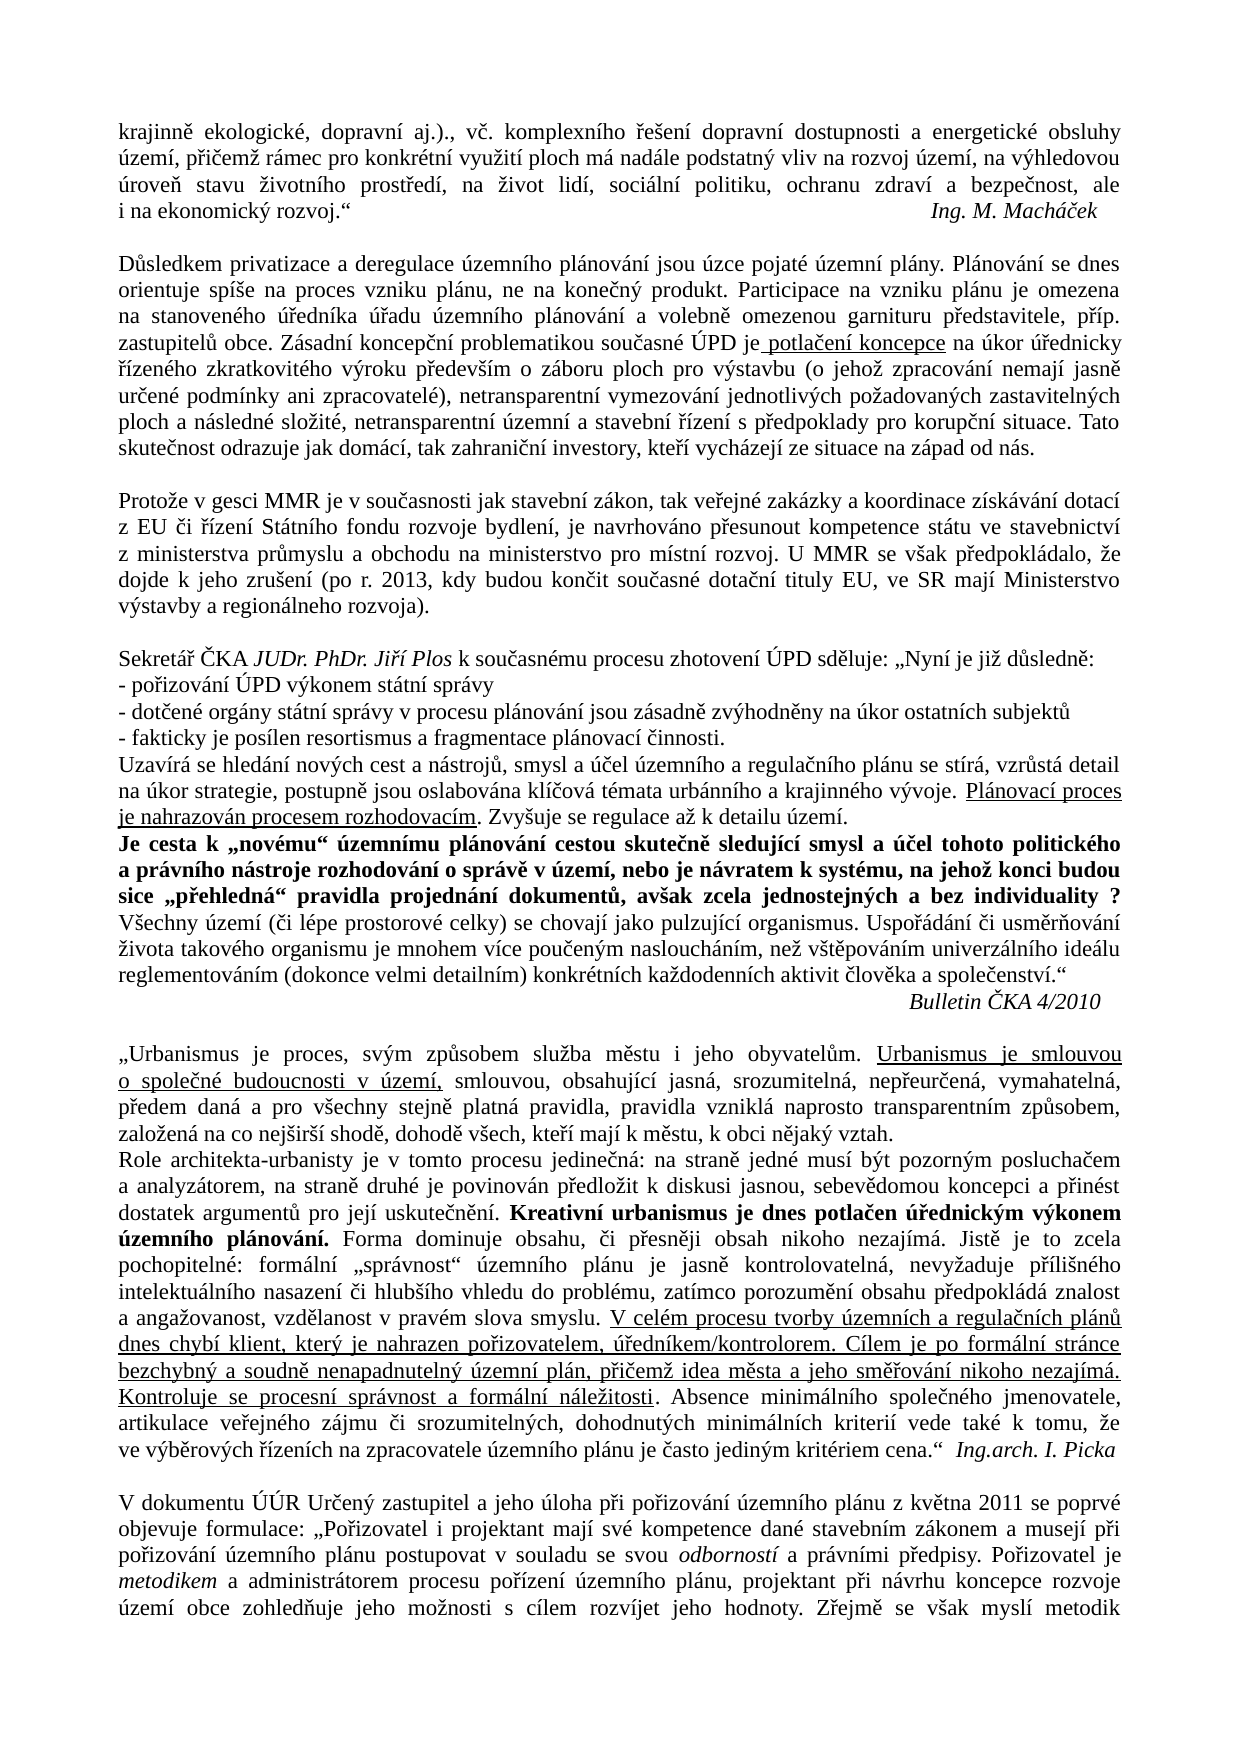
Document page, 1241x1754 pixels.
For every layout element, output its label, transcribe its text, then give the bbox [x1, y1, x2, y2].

text krajinně ekologické, dopravní aj.)., vč. komplexního řešení dopravní dostupnosti a energetické obsluhy území, přičemž rámec pro konkrétní využití ploch má nadále podstatný vliv na rozvoj území, na výhledovou úroveň stavu životního prostředí, na život lidí, sociální politiku, ochranu zdraví a bezpečnost, ale i na ekonomický rozvoj.“ Ing. M. Macháček [118, 118, 1122, 223]
text Protože v gesci MMR je v současnosti jak stavební zákon, tak veřejné zakázky a koordinace získávání dotací z EU či řízení Státního fondu rozvoje bydlení, je navrhováno přesunout kompetence státu ve stavebnictví z ministerstva průmyslu a obchodu na ministerstvo pro místní rozvoj. U MMR se však předpokládalo, že dojde k jeho zrušení (po r. 2013, kdy budou končit současné dotační tituly EU, ve SR mají Ministerstvo výstavby a regionálneho rozvoja). [118, 487, 1122, 619]
text Uzavírá se hledání nových cest a nástrojů, smysl a účel územního a regulačního plánu se stírá, vzrůstá detail na úkor strategie, postupně jsou oslabována klíčová témata urbánního a krajinného vývoje. Plánovací proces je nahrazován procesem rozhodovacím. Zvyšuje se regulace až k detailu území. [118, 751, 1122, 830]
text - fakticky je posílen resortismus a fragmentace plánovací činnosti. [118, 724, 1122, 751]
text Sekretář ČKA JUDr. PhDr. Jiří Plos k současnému procesu zhotovení ÚPD sděluje: „Nyní je již důsledně: [118, 645, 1122, 672]
text „Urbanismus je proces, svým způsobem služba městu i jeho obyvatelům. Urbanismus je smlouvou o společné budoucnosti v území, smlouvou, obsahující jasná, srozumitelná, nepřeurčená, vymahatelná, předem daná a pro všechny stejně platná pravidla, pravidla vzniklá naprosto transparentním způsobem, založená na co nejširší shodě, dohodě všech, kteří mají k městu, k obci nějaký vztah. [118, 1041, 1122, 1146]
text Důsledkem privatizace a deregulace územního plánování jsou úzce pojaté územní plány. Plánování se dnes orientuje spíše na proces vzniku plánu, ne na konečný produkt. Participace na vzniku plánu je omezena na stanoveného úředníka úřadu územního plánování a volebně omezenou garnituru představitele, příp. zastupitelů obce. Zásadní koncepční problematikou současné ÚPD je potlačení koncepce na úkor úřednicky řízeného zkratkovitého výroku především o záboru ploch pro výstavbu (o jehož zpracování nemají jasně určené podmínky ani zpracovatelé), netransparentní vymezování jednotlivých požadovaných zastavitelných ploch a následné složité, netransparentní územní a stavební řízení s předpoklady pro korupční situace. Tato skutečnost odrazuje jak domácí, tak zahraniční investory, kteří vycházejí ze situace na západ od nás. [118, 250, 1122, 461]
text Role architekta-urbanisty je v tomto procesu jedinečná: na straně jedné musí být pozorným posluchačem a analyzátorem, na straně druhé je povinován předložit k diskusi jasnou, sebevědomou koncepci a přinést dostatek argumentů pro její uskutečnění. Kreativní urbanismus je dnes potlačen úřednickým výkonem územního plánování. Forma dominuje obsahu, či přesněji obsah nikoho nezajímá. Jistě je to zcela pochopitelné: formální „správnost“ územního plánu je jasně kontrolovatelná, nevyžaduje přílišného intelektuálního nasazení či hlubšího vhledu do problému, zatímco porozumění obsahu předpokládá znalost a angažovanost, vzdělanost v pravém slova smyslu. V celém procesu tvorby územních a regulačních plánů dnes chybí klient, který je nahrazen pořizovatelem, úředníkem/kontrolorem. Cílem je po formální stránce bezchybný a soudně nenapadnutelný územní plán, přičemž idea města a jeho směřování nikoho nezajímá. Kontroluje se procesní správnost a formální náležitosti. Absence minimálního společného jmenovatele, artikulace veřejného zájmu či srozumitelných, dohodnutých minimálních kriterií vede také k tomu, že ve výběrových řízeních na zpracovatele územního plánu je často jediným kritériem cena.“ Ing.arch. I. Picka [118, 1146, 1122, 1462]
text Je cesta k „novému“ územnímu plánování cestou skutečně sledující smysl a účel tohoto politického a právního nástroje rozhodování o správě v území, nebo je návratem k systému, na jehož konci budou sice „přehledná“ pravidla projednání dokumentů, avšak zcela jednostejných a bez individuality ? Všechny území (či lépe prostorové celky) se chovají jako pulzující organismus. Uspořádání či usměrňování života takového organismu je mnohem více poučeným nasloucháním, než vštěpováním univerzálního ideálu reglementováním (dokonce velmi detailním) konkrétních každodenních aktivit člověka a společenství.“ [118, 830, 1122, 988]
text V dokumentu ÚÚR Určený zastupitel a jeho úloha při pořizování územního plánu z května 2011 se poprvé objevuje formulace: „Pořizovatel i projektant mají své kompetence dané stavebním zákonem a musejí při pořizování územního plánu postupovat v souladu se svou odborností a právními předpisy. Pořizovatel je metodikem a administrátorem procesu pořízení územního plánu, projektant při návrhu koncepce rozvoje území obce zohledňuje jeho možnosti s cílem rozvíjet jeho hodnoty. Zřejmě se však myslí metodik [118, 1488, 1122, 1620]
text - dotčené orgány státní správy v procesu plánování jsou zásadně zvýhodněny na úkor ostatních subjektů [118, 698, 1122, 724]
text - pořizování ÚPD výkonem státní správy [118, 672, 1122, 698]
text Bulletin ČKA 4/2010 [118, 988, 1122, 1014]
